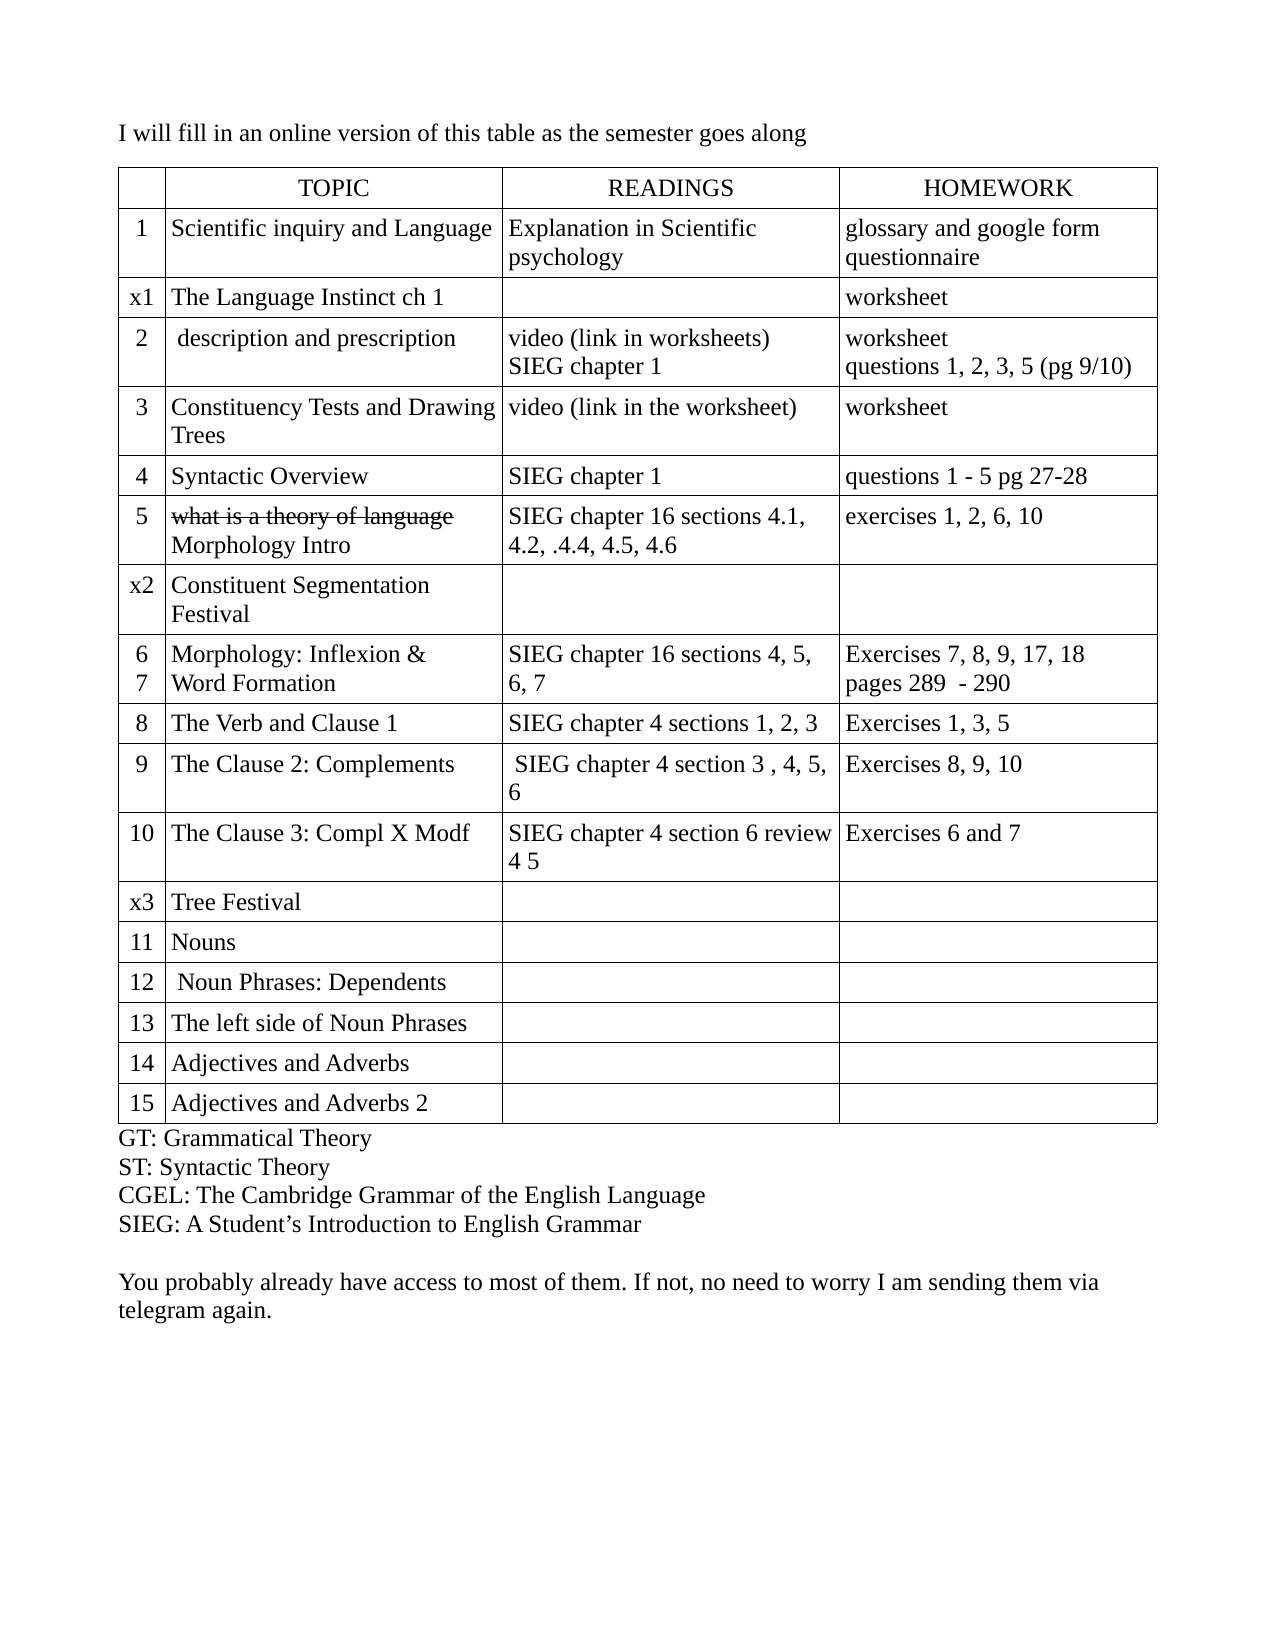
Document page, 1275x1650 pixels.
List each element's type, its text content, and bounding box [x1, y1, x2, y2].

table_cell [840, 1003, 1157, 1042]
table_cell [840, 963, 1157, 1002]
table_cell Constituency Tests and Drawing Trees [166, 387, 502, 455]
table_cell worksheet [840, 278, 1157, 317]
text I will fill in an online version of this table as the semester goes along [118, 118, 1157, 147]
text SIEG: A Student’s Introduction to English Grammar [118, 1209, 1157, 1238]
table_cell [840, 882, 1157, 921]
table_cell The left side of Noun Phrases [166, 1003, 502, 1042]
table_cell [503, 963, 839, 1002]
table_cell video (link in worksheets) SIEG chapter 1 [503, 318, 839, 386]
table_cell questions 1 - 5 pg 27-28 [840, 456, 1157, 495]
table_cell Scientific inquiry and Language [166, 209, 502, 277]
text ST: Syntactic Theory [118, 1152, 1157, 1180]
table_cell 2 [119, 318, 165, 386]
table_cell 1 [119, 209, 165, 277]
table_cell Tree Festival [166, 882, 502, 921]
table_cell SIEG chapter 1 [503, 456, 839, 495]
table_cell SIEG chapter 16 sections 4.1, 4.2, .4.4, 4.5, 4.6 [503, 496, 839, 564]
text You probably already have access to most of them. If not, no need to worry I am sending them via telegram again. [118, 1267, 1157, 1324]
table_cell The Clause 2: Complements [166, 744, 502, 812]
table_cell [503, 922, 839, 962]
table_cell 9 [119, 744, 165, 812]
table_cell SIEG chapter 4 section 6 review 4 5 [503, 813, 839, 881]
table_cell what is a theory of language Morphology Intro [166, 496, 502, 564]
table_cell [840, 922, 1157, 962]
table_cell SIEG chapter 4 section 3 , 4, 5, 6 [503, 744, 839, 812]
table_cell Exercises 6 and 7 [840, 813, 1157, 881]
table_cell SIEG chapter 16 sections 4, 5, 6, 7 [503, 635, 839, 702]
table_cell 15 [119, 1084, 165, 1123]
table_cell Exercises 8, 9, 10 [840, 744, 1157, 812]
table_cell 13 [119, 1003, 165, 1042]
table_cell 6 7 [119, 635, 165, 702]
text CGEL: The Cambridge Grammar of the English Language [118, 1180, 1157, 1209]
table_cell Noun Phrases: Dependents [166, 963, 502, 1002]
table_cell SIEG chapter 4 sections 1, 2, 3 [503, 704, 839, 743]
text GT: Grammatical Theory [118, 1124, 1157, 1152]
table_cell [503, 278, 839, 317]
table_cell Adjectives and Adverbs [166, 1043, 502, 1082]
table_cell 10 [119, 813, 165, 881]
table_header [119, 168, 165, 207]
table_cell 11 [119, 922, 165, 962]
table_cell x2 [119, 565, 165, 633]
table_cell 5 [119, 496, 165, 564]
table_cell video (link in the worksheet) [503, 387, 839, 455]
table_cell Morphology: Inflexion & Word Formation [166, 635, 502, 702]
table_cell [503, 1043, 839, 1082]
table_cell Exercises 7, 8, 9, 17, 18 pages 289 - 290 [840, 635, 1157, 702]
table_cell [503, 1003, 839, 1042]
table_cell Nouns [166, 922, 502, 962]
table_header TOPIC [166, 168, 502, 207]
table_cell description and prescription [166, 318, 502, 386]
table_cell 3 [119, 387, 165, 455]
table_cell [840, 1084, 1157, 1123]
table_cell The Language Instinct ch 1 [166, 278, 502, 317]
table_cell Constituent Segmentation Festival [166, 565, 502, 633]
table_cell 12 [119, 963, 165, 1002]
table_cell [840, 565, 1157, 633]
table_cell worksheet questions 1, 2, 3, 5 (pg 9/10) [840, 318, 1157, 386]
table_cell Syntactic Overview [166, 456, 502, 495]
table_cell Adjectives and Adverbs 2 [166, 1084, 502, 1123]
table_cell 14 [119, 1043, 165, 1082]
table_cell worksheet [840, 387, 1157, 455]
table_cell glossary and google form questionnaire [840, 209, 1157, 277]
table_cell x1 [119, 278, 165, 317]
table_cell The Clause 3: Compl X Modf [166, 813, 502, 881]
table_header HOMEWORK [840, 168, 1157, 207]
table_cell 4 [119, 456, 165, 495]
table_header READINGS [503, 168, 839, 207]
table_cell [840, 1043, 1157, 1082]
table_cell exercises 1, 2, 6, 10 [840, 496, 1157, 564]
table_cell The Verb and Clause 1 [166, 704, 502, 743]
table_cell Explanation in Scientific psychology [503, 209, 839, 277]
table_cell [503, 1084, 839, 1123]
table_cell [503, 565, 839, 633]
table_cell x3 [119, 882, 165, 921]
table_cell 8 [119, 704, 165, 743]
table_cell Exercises 1, 3, 5 [840, 704, 1157, 743]
table_cell [503, 882, 839, 921]
